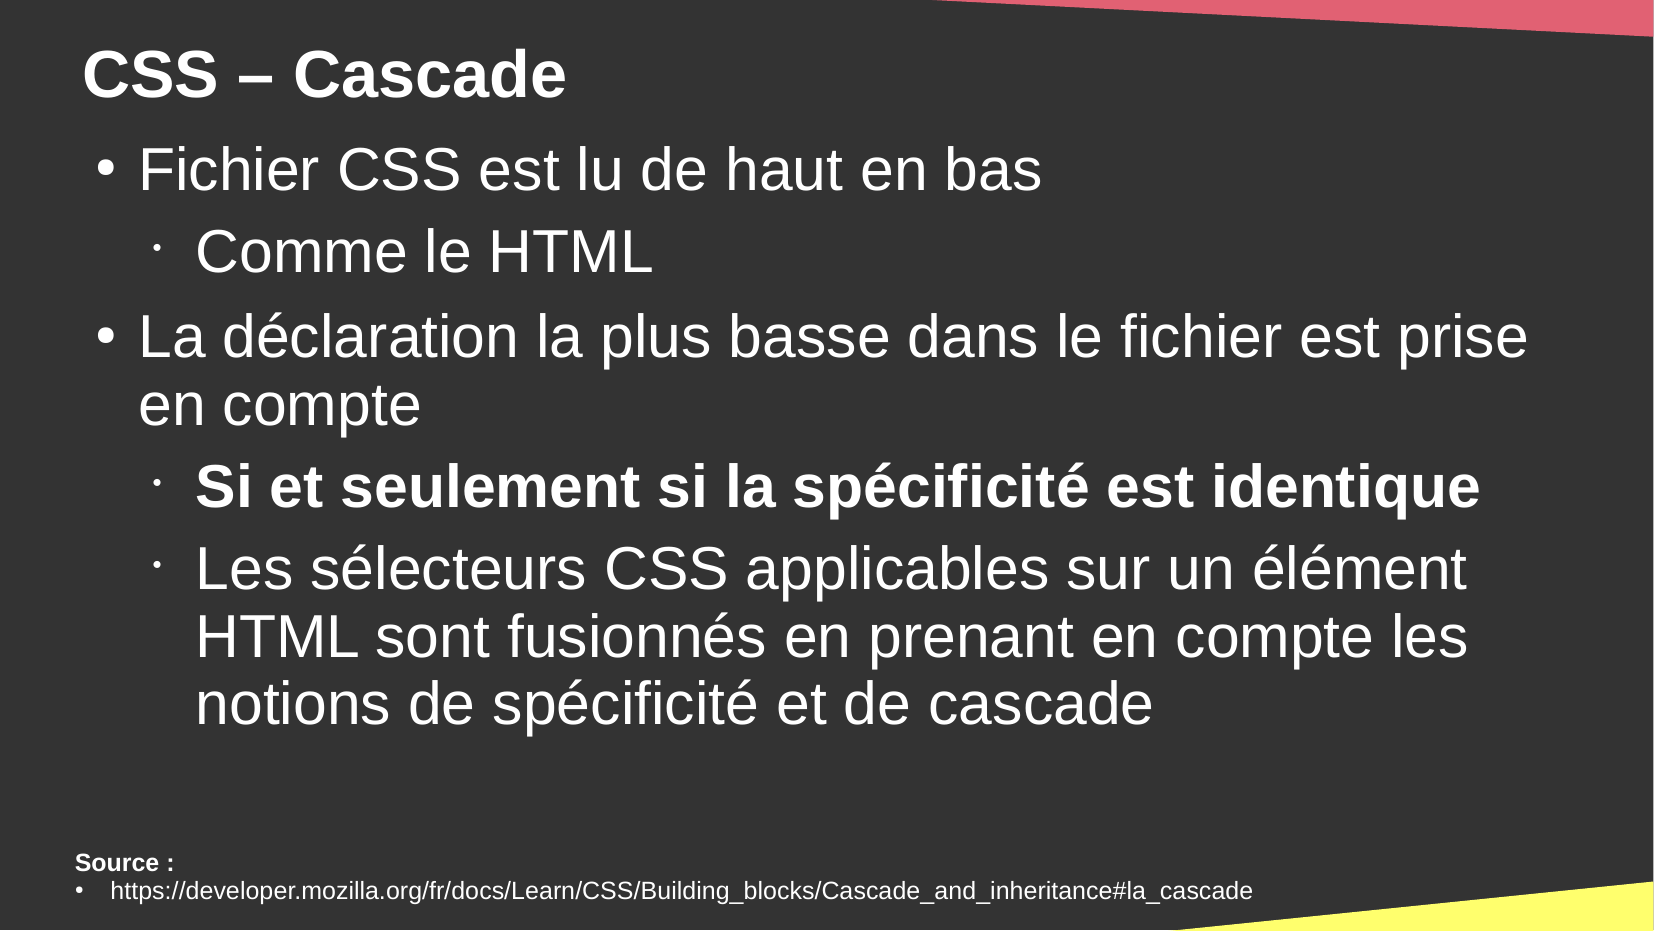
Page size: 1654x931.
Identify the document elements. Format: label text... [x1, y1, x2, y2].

list Fichier CSS est lu de haut en bas Comme le HTML La déclaration la plus basse dans le fichier est prise en compte Si et seulement si la spécificité est identique Les sélecteurs CSS applicables sur un élément HTML sont fusionnés en prenant en compte les notions de spécificité et de cascade [80, 135, 1605, 745]
title CSS – Cascade [82, 37, 1571, 122]
text_box [1168, 881, 1654, 931]
text_box [932, 0, 1654, 37]
text_box Source : https://developer.mozilla.org/fr/docs/Learn/CSS/Building_blocks/Cascade_and_inheritance#la_cascade [60, 841, 1546, 913]
